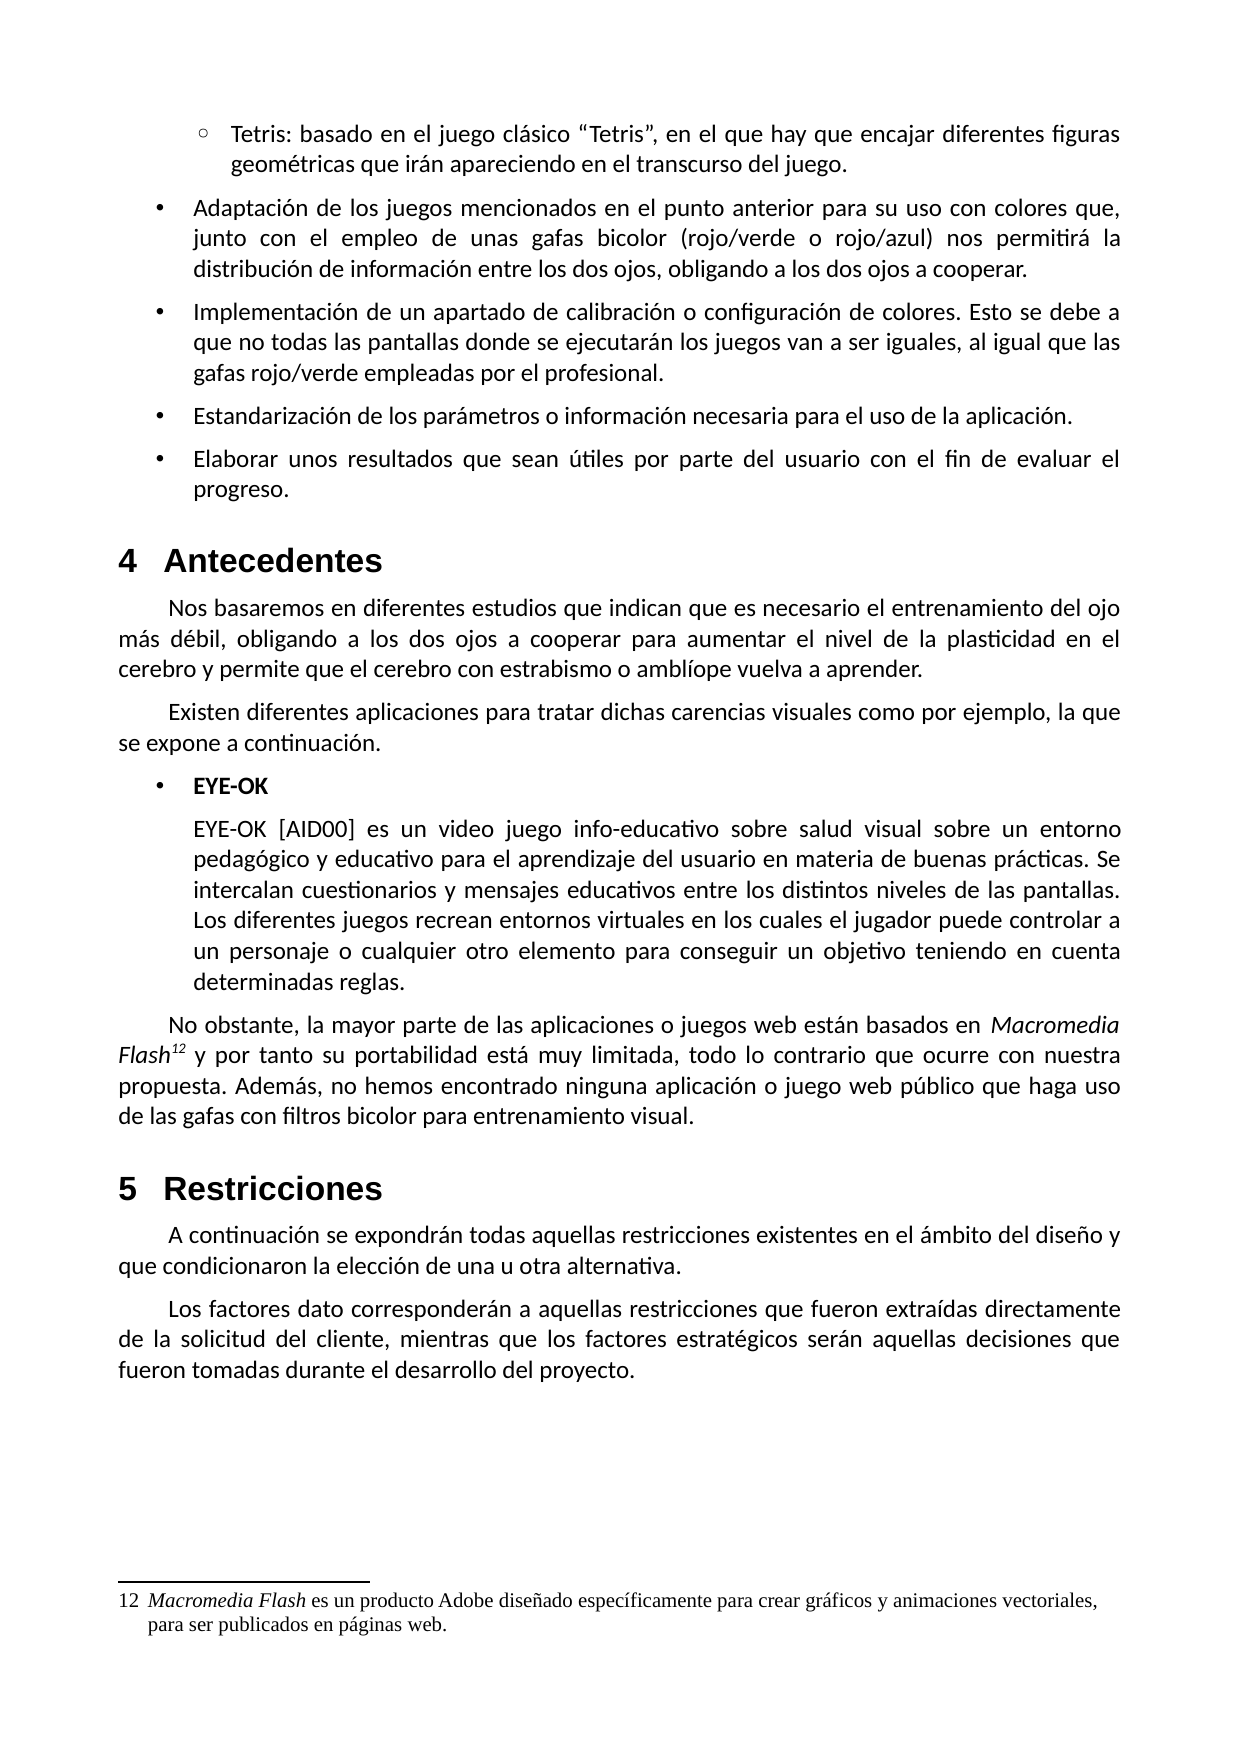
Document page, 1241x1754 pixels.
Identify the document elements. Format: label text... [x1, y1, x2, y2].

list EYE-OK [AID00] es un video juego info-educativo sobre salud visual sobre un entorno pedagógico y educativo para el aprendizaje del usuario en materia de buenas prácticas. Se intercalan cuestionarios y mensajes educativos entre los distintos niveles de las pantallas. Los diferentes juegos recrean entornos virtuales en los cuales el jugador puede controlar a un personaje o cualquier otro elemento para conseguir un objetivo teniendo en cuenta determinadas reglas. [156, 813, 1122, 996]
subtitle Restricciones [118, 1168, 1122, 1207]
text Existen diferentes aplicaciones para tratar dichas carencias visuales como por ejemplo, la que se expone a continuación. [118, 697, 1122, 758]
list Elaborar unos resultados que sean útiles por parte del usuario con el fin de evaluar el progreso. [156, 443, 1122, 504]
list Implementación de un apartado de calibración o configuración de colores. Esto se debe a que no todas las pantallas donde se ejecutarán los juegos van a ser iguales, al igual que las gafas rojo/verde empleadas por el profesional. [156, 296, 1122, 387]
text No obstante, la mayor parte de las aplicaciones o juegos web están basados en Macromedia Flash y por tanto su portabilidad está muy limitada, todo lo contrario que ocurre con nuestra propuesta. Además, no hemos encontrado ninguna aplicación o juego web público que haga uso de las gafas con filtros bicolor para entrenamiento visual. [118, 1009, 1122, 1131]
list EYE-OK [156, 770, 1122, 801]
text A continuación se expondrán todas aquellas restricciones existentes en el ámbito del diseño y que condicionaron la elección de una u otra alternativa. [118, 1219, 1122, 1281]
subtitle Antecedentes [118, 541, 1122, 580]
list Adaptación de los juegos mencionados en el punto anterior para su uso con colores que, junto con el empleo de unas gafas bicolor (rojo/verde o rojo/azul) nos permitirá la distribución de información entre los dos ojos, obligando a los dos ojos a cooperar. [156, 192, 1122, 283]
list Estandarización de los parámetros o información necesaria para el uso de la aplicación. [156, 400, 1122, 430]
text Los factores dato corresponderán a aquellas restricciones que fueron extraídas directamente de la solicitud del cliente, mientras que los factores estratégicos serán aquellas decisiones que fueron tomadas durante el desarrollo del proyecto. [118, 1293, 1122, 1384]
text Nos basaremos en diferentes estudios que indican que es necesario el entrenamiento del ojo más débil, obligando a los dos ojos a cooperar para aumentar el nivel de la plasticidad en el cerebro y permite que el cerebro con estrabismo o amblíope vuelva a aprender. [118, 592, 1122, 684]
list Tetris: basado en el juego clásico “Tetris”, en el que hay que encajar diferentes figuras geométricas que irán apareciendo en el transcurso del juego. [193, 118, 1122, 179]
text Macromedia Flash es un producto Adobe diseñado específicamente para crear gráficos y animaciones vectoriales, para ser publicados en páginas web. [118, 1588, 1122, 1636]
